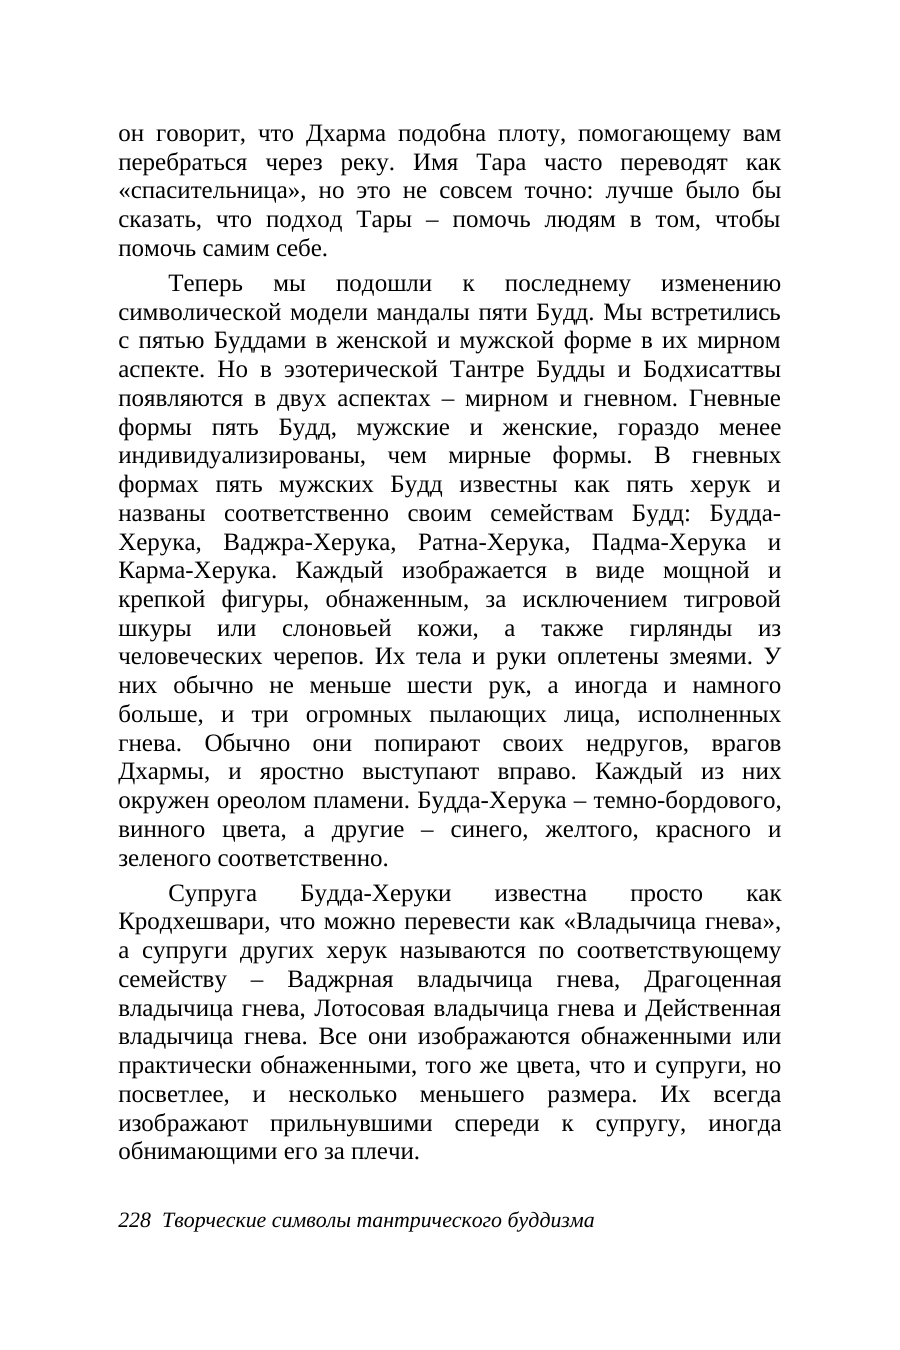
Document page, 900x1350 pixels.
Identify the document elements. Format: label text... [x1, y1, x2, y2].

text он говорит, что Дхарма подобна плоту, помогающему вам перебраться через реку. Имя Тара часто переводят как «спасительница», но это не совсем точно: лучше было бы сказать, что подход Тары – помочь людям в том, чтобы помочь самим себе. [118, 118, 782, 262]
text Теперь мы подошли к последнему изменению символической модели мандалы пяти Будд. Мы встретились с пятью Буддами в женской и мужской форме в их мирном аспекте. Но в эзотерической Тантре Будды и Бодхисаттвы появляются в двух аспектах – мирном и гневном. Гневные формы пять Будд, мужские и женские, гораздо менее индивидуализированы, чем мирные формы. В гневных формах пять мужских Будд известны как пять херук и названы соответственно своим семействам Будд: Будда-Херука, Ваджра-Херука, Ратна-Херука, Падма-Херука и Карма-Херука. Каждый изображается в виде мощной и крепкой фигуры, обнаженным, за исключением тигровой шкуры или слоновьей кожи, а также гирлянды из человеческих черепов. Их тела и руки оплетены змеями. У них обычно не меньше шести рук, а иногда и намного больше, и три огромных пылающих лица, исполненных гнева. Обычно они попирают своих недругов, врагов Дхармы, и яростно выступают вправо. Каждый из них окружен ореолом пламени. Будда-Херука – темно-бордового, винного цвета, а другие – синего, желтого, красного и зеленого соответственно. [118, 268, 782, 872]
text Супруга Будда-Херуки известна просто как Кродхешвари, что можно перевести как «Владычица гнева», а супруги других херук называются по соответствующему семейству – Ваджрная владычица гнева, Драгоценная владычица гнева, Лотосовая владычица гнева и Действенная владычица гнева. Все они изображаются обнаженными или практически обнаженными, того же цвета, что и супруги, но посветлее, и несколько меньшего размера. Их всегда изображают прильнувшими спереди к супругу, иногда обнимающими его за плечи. [118, 878, 782, 1165]
